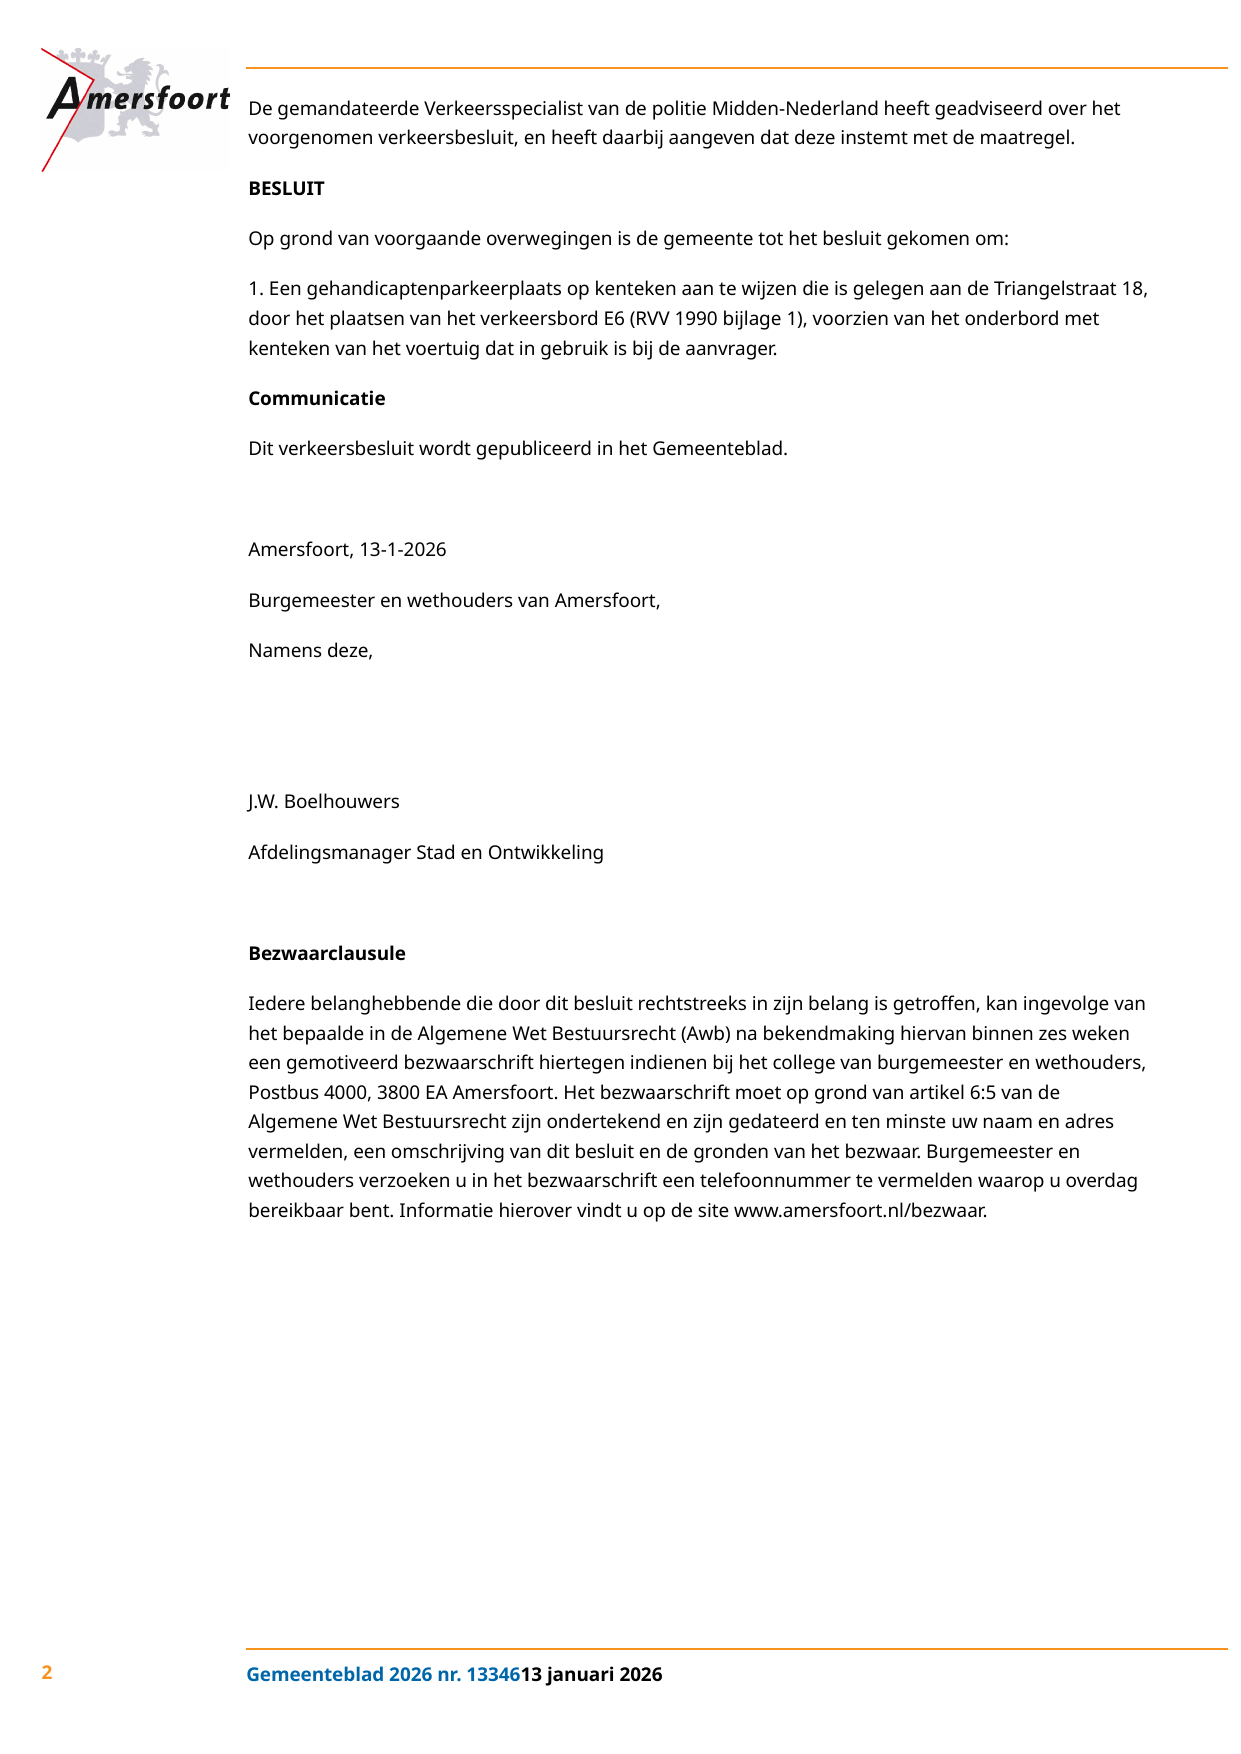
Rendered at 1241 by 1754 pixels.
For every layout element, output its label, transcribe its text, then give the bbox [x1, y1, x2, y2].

text Dit verkeersbesluit wordt gepubliceerd in het Gemeenteblad. [248, 436, 1152, 461]
text BESLUIT [248, 175, 1152, 201]
text 1. Een gehandicaptenparkeerplaats op kenteken aan te wijzen die is gelegen aan de Triangelstraat 18, door het plaatsen van het verkeersbord E6 (RVV 1990 bijlage 1), voorzien van het onderbord met kenteken van het voertuig dat in gebruik is bij de aanvrager. [248, 276, 1152, 361]
text Amersfoort, 13-1-2026 [248, 536, 1152, 562]
text Bezwaarclausule [248, 940, 1152, 966]
text Burgemeester en wethouders van Amersfoort, [248, 587, 1152, 613]
text De gemandateerde Verkeersspecialist van de politie Midden-Nederland heeft geadviseerd over het voorgenomen verkeersbesluit, en heeft daarbij aangeven dat deze instemt met de maatregel. [248, 95, 1152, 150]
text Namens deze, [248, 637, 1152, 663]
text Iedere belanghebbende die door dit besluit rechtstreeks in zijn belang is getroffen, kan ingevolge van het bepaalde in de Algemene Wet Bestuursrecht (Awb) na bekendmaking hiervan binnen zes weken een gemotiveerd bezwaarschrift hiertegen indienen bij het college van burgemeester en wethouders, Postbus 4000, 3800 EA Amersfoort. Het bezwaarschrift moet op grond van artikel 6:5 van de Algemene Wet Bestuursrecht zijn ondertekend en zijn gedateerd en ten minste uw naam en adres vermelden, een omschrijving van dit besluit en de gronden van het bezwaar. Burgemeester en wethouders verzoeken u in het bezwaarschrift een telefoonnummer te vermelden waarop u overdag bereikbaar bent. Informatie hierover vindt u op de site www.amersfoort.nl/bezwaar. [248, 990, 1152, 1223]
text Communicatie [248, 385, 1152, 411]
picture [41, 47, 231, 172]
text Op grond van voorgaande overwegingen is de gemeente tot het besluit gekomen om: [248, 225, 1152, 251]
text J.W. Boelhouwers [248, 788, 1152, 814]
text Afdelingsmanager Stad en Ontwikkeling [248, 839, 1152, 865]
